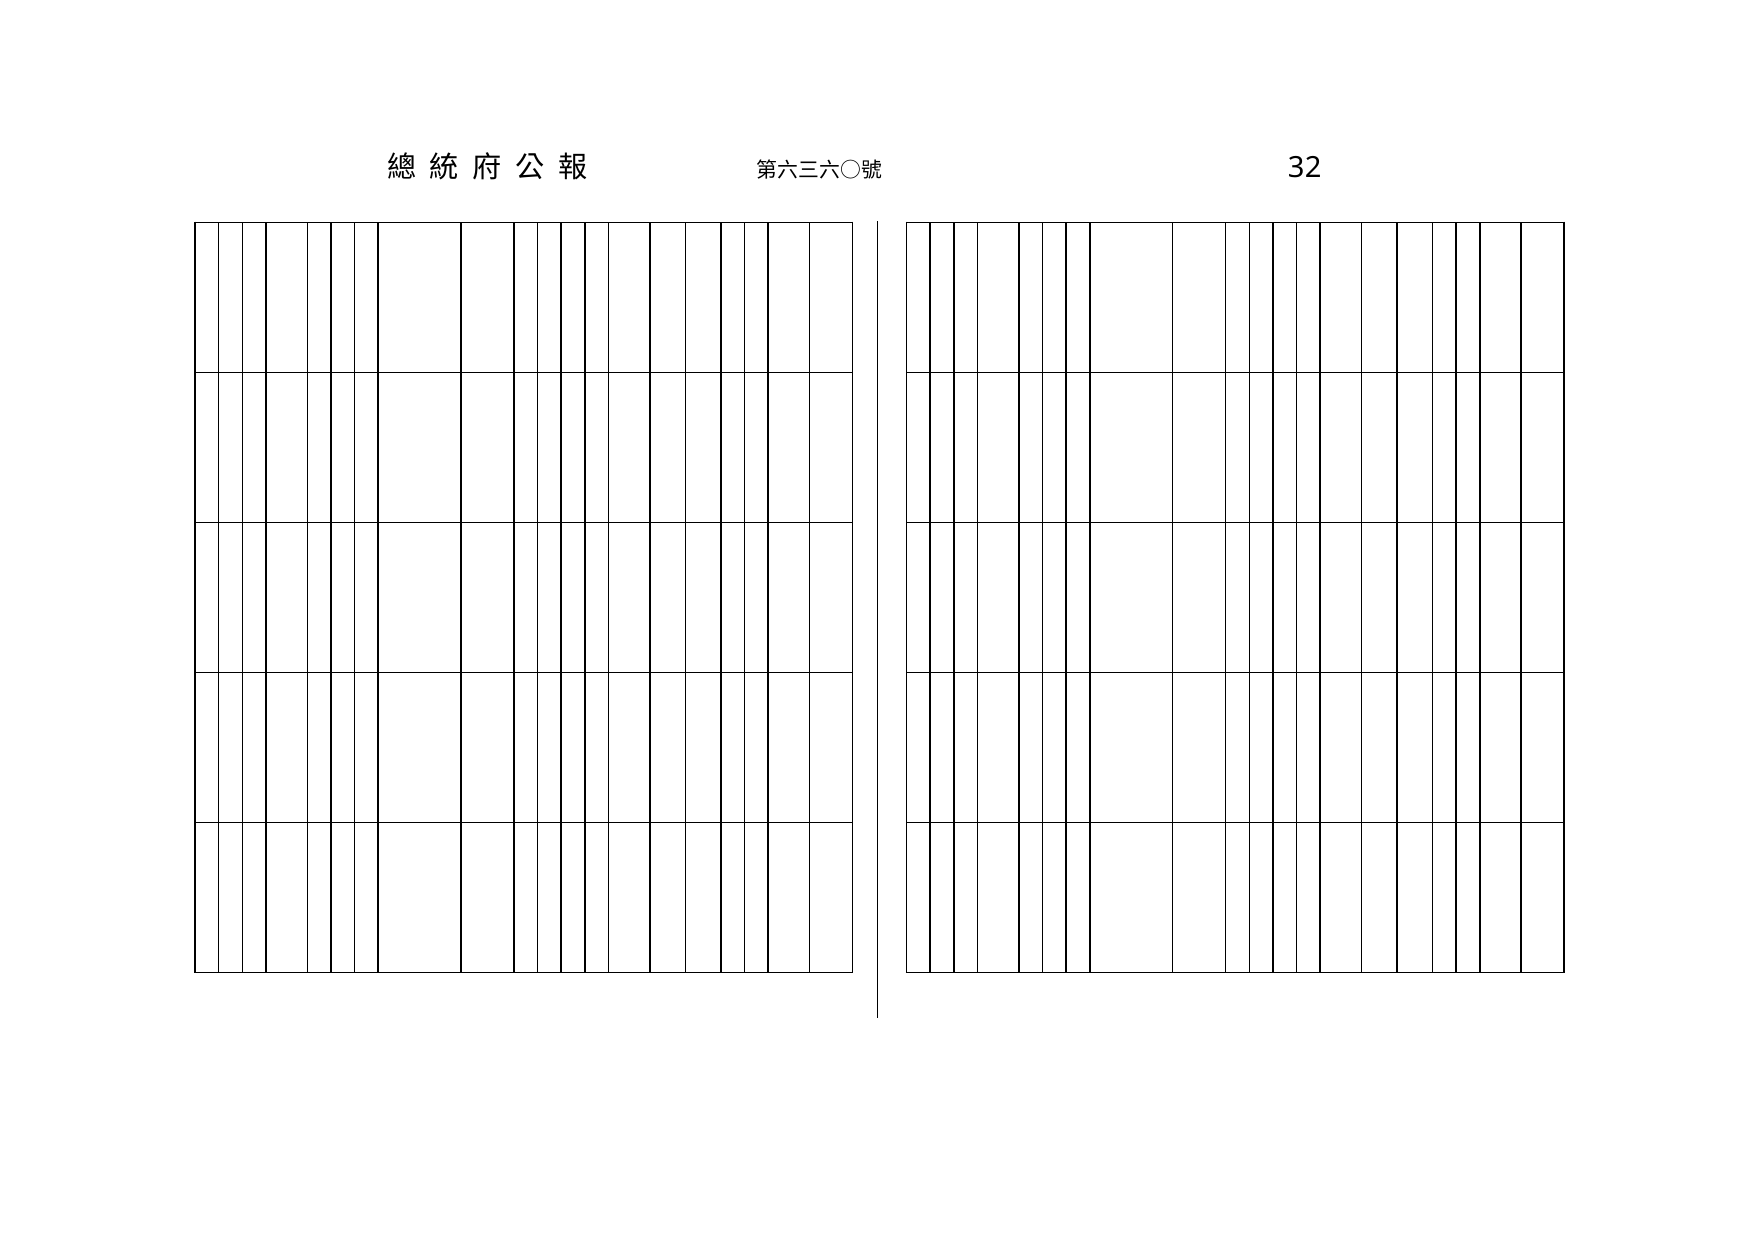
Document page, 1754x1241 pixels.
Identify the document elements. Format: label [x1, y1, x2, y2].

table_cell [769, 373, 809, 522]
table_cell [1043, 823, 1065, 972]
table_cell [515, 673, 537, 822]
table_cell [1433, 223, 1455, 372]
table_cell [243, 373, 265, 522]
table_cell [1250, 223, 1272, 372]
table_cell [1321, 673, 1361, 822]
table_cell [462, 223, 513, 372]
table_cell [1297, 673, 1319, 822]
table_cell [745, 523, 767, 672]
table_cell [219, 223, 242, 372]
table_cell [769, 223, 809, 372]
table_cell [1297, 823, 1319, 972]
table_cell [379, 823, 460, 972]
table_cell [1481, 373, 1520, 522]
table_cell [1297, 523, 1319, 672]
table_cell [978, 373, 1018, 522]
table_cell [1173, 823, 1225, 972]
table_cell [267, 223, 307, 372]
table_cell [1522, 673, 1563, 822]
table_cell [722, 523, 744, 672]
table_cell [1250, 673, 1272, 822]
table_cell [308, 673, 330, 822]
table_cell [515, 823, 537, 972]
table_cell [1020, 373, 1042, 522]
table_cell [538, 223, 560, 372]
table_cell [955, 223, 977, 372]
table_cell [243, 523, 265, 672]
table_cell [810, 523, 852, 672]
table_cell [379, 223, 460, 372]
table_cell [810, 373, 852, 522]
table_cell [1457, 373, 1479, 522]
table_cell [1297, 223, 1319, 372]
table_cell [1522, 823, 1563, 972]
table_cell [745, 673, 767, 822]
table_cell [562, 223, 584, 372]
table_cell [1321, 373, 1361, 522]
table_cell [769, 523, 809, 672]
table_cell [1091, 673, 1172, 822]
table_cell [1274, 523, 1296, 672]
table_cell [196, 223, 218, 372]
table_cell [355, 523, 377, 672]
table_cell [308, 223, 330, 372]
table_cell [651, 673, 685, 822]
table_cell [1173, 223, 1225, 372]
table_cell [978, 823, 1018, 972]
table_cell [1020, 523, 1042, 672]
table_cell [1481, 523, 1520, 672]
table_cell [651, 373, 685, 522]
table_cell [267, 373, 307, 522]
table_cell [907, 823, 929, 972]
table_cell [1067, 223, 1089, 372]
table_cell [1321, 823, 1361, 972]
table_cell [1274, 673, 1296, 822]
table_cell [1091, 373, 1172, 522]
table_cell [978, 523, 1018, 672]
table_cell [1067, 823, 1089, 972]
table_cell [931, 373, 953, 522]
table_cell [1481, 223, 1520, 372]
table_cell [722, 223, 744, 372]
table_cell [722, 823, 744, 972]
table_cell [586, 673, 608, 822]
table_cell [308, 523, 330, 672]
table_cell [722, 673, 744, 822]
table_cell [769, 823, 809, 972]
table_cell [562, 373, 584, 522]
table_cell [931, 673, 953, 822]
table_cell [308, 823, 330, 972]
table_cell [810, 223, 852, 372]
table_cell [1020, 673, 1042, 822]
table_cell [219, 373, 242, 522]
table_cell [586, 823, 608, 972]
table_cell [907, 223, 929, 372]
table_cell [1091, 823, 1172, 972]
table_cell [1433, 673, 1455, 822]
table_cell [515, 373, 537, 522]
table_cell [1433, 523, 1455, 672]
table_cell [978, 223, 1018, 372]
table_cell [1362, 223, 1396, 372]
table_cell [462, 373, 513, 522]
table_cell [1398, 223, 1432, 372]
table_cell [538, 523, 560, 672]
table_cell [1398, 673, 1432, 822]
table_cell [651, 523, 685, 672]
table_cell [907, 523, 929, 672]
table_cell [1067, 373, 1089, 522]
table_cell [955, 673, 977, 822]
table_cell [562, 823, 584, 972]
table_cell [1274, 223, 1296, 372]
table_cell [1020, 223, 1042, 372]
table_cell [745, 823, 767, 972]
table_cell [609, 673, 649, 822]
table_cell [562, 523, 584, 672]
table_cell [1173, 523, 1225, 672]
table_cell [586, 523, 608, 672]
table_cell [538, 673, 560, 822]
table_cell [515, 223, 537, 372]
table_cell [1250, 373, 1272, 522]
table_cell [379, 523, 460, 672]
table_cell [219, 673, 242, 822]
table_cell [609, 223, 649, 372]
table_cell [1067, 523, 1089, 672]
table_cell [1362, 673, 1396, 822]
table_cell [332, 673, 354, 822]
table_cell [651, 823, 685, 972]
table_cell [196, 673, 218, 822]
table_cell [1250, 823, 1272, 972]
table_cell [769, 673, 809, 822]
table_cell [462, 673, 513, 822]
table_cell [686, 523, 720, 672]
table_cell [686, 673, 720, 822]
table_cell [379, 373, 460, 522]
table_cell [1226, 673, 1249, 822]
table_cell [1043, 523, 1065, 672]
table_cell [1250, 523, 1272, 672]
table_cell [355, 373, 377, 522]
table_cell [1043, 373, 1065, 522]
table_cell [1457, 673, 1479, 822]
table_cell [1226, 373, 1249, 522]
table_cell [332, 523, 354, 672]
table_cell [196, 523, 218, 672]
table_cell [1226, 823, 1249, 972]
table_cell [931, 223, 953, 372]
table_cell [1433, 373, 1455, 522]
table_cell [1398, 823, 1432, 972]
table_cell [379, 673, 460, 822]
table_cell [355, 823, 377, 972]
table_cell [1091, 523, 1172, 672]
table_cell [1481, 673, 1520, 822]
table_cell [1457, 823, 1479, 972]
table_cell [907, 673, 929, 822]
table_cell [810, 673, 852, 822]
table_cell [332, 823, 354, 972]
table_cell [538, 373, 560, 522]
table_cell [1433, 823, 1455, 972]
table_cell [1173, 673, 1225, 822]
table_cell [1297, 373, 1319, 522]
table_cell [1091, 223, 1172, 372]
table_cell [355, 673, 377, 822]
table_cell [1020, 823, 1042, 972]
table_cell [462, 523, 513, 672]
table_cell [810, 823, 852, 972]
table_cell [462, 823, 513, 972]
table_cell [586, 373, 608, 522]
table_cell [686, 823, 720, 972]
table_cell [1226, 523, 1249, 672]
table_cell [267, 823, 307, 972]
table_cell [907, 373, 929, 522]
table_cell [745, 373, 767, 522]
table_cell [562, 673, 584, 822]
table_cell [1067, 673, 1089, 822]
table_cell [308, 373, 330, 522]
table_cell [955, 823, 977, 972]
table_cell [931, 823, 953, 972]
table_cell [1274, 373, 1296, 522]
table_cell [267, 523, 307, 672]
table_cell [1457, 523, 1479, 672]
table_cell [1043, 673, 1065, 822]
table_cell [515, 523, 537, 672]
table_cell [1173, 373, 1225, 522]
table_cell [1226, 223, 1249, 372]
table_cell [609, 523, 649, 672]
table_cell [332, 223, 354, 372]
table_cell [1321, 223, 1361, 372]
table_cell [955, 373, 977, 522]
table_cell [196, 373, 218, 522]
table_cell [931, 523, 953, 672]
table_cell [1274, 823, 1296, 972]
table_cell [243, 673, 265, 822]
table_cell [196, 823, 218, 972]
table_cell [219, 523, 242, 672]
table_cell [1398, 373, 1432, 522]
table_cell [538, 823, 560, 972]
table_cell [355, 223, 377, 372]
table_cell [1481, 823, 1520, 972]
table_cell [1398, 523, 1432, 672]
table_cell [651, 223, 685, 372]
table_cell [955, 523, 977, 672]
table_cell [609, 823, 649, 972]
table_cell [243, 823, 265, 972]
table_cell [332, 373, 354, 522]
table_cell [1362, 373, 1396, 522]
table_cell [1043, 223, 1065, 372]
table_cell [243, 223, 265, 372]
table_cell [219, 823, 242, 972]
table_cell [686, 223, 720, 372]
table_cell [609, 373, 649, 522]
table_cell [267, 673, 307, 822]
table_cell [686, 373, 720, 522]
table_cell [1321, 523, 1361, 672]
table_cell [1362, 523, 1396, 672]
table_cell [1522, 223, 1563, 372]
table_cell [1522, 523, 1563, 672]
table_cell [1362, 823, 1396, 972]
table_cell [978, 673, 1018, 822]
table_cell [722, 373, 744, 522]
table_cell [745, 223, 767, 372]
table_cell [1522, 373, 1563, 522]
table_cell [1457, 223, 1479, 372]
table_cell [586, 223, 608, 372]
